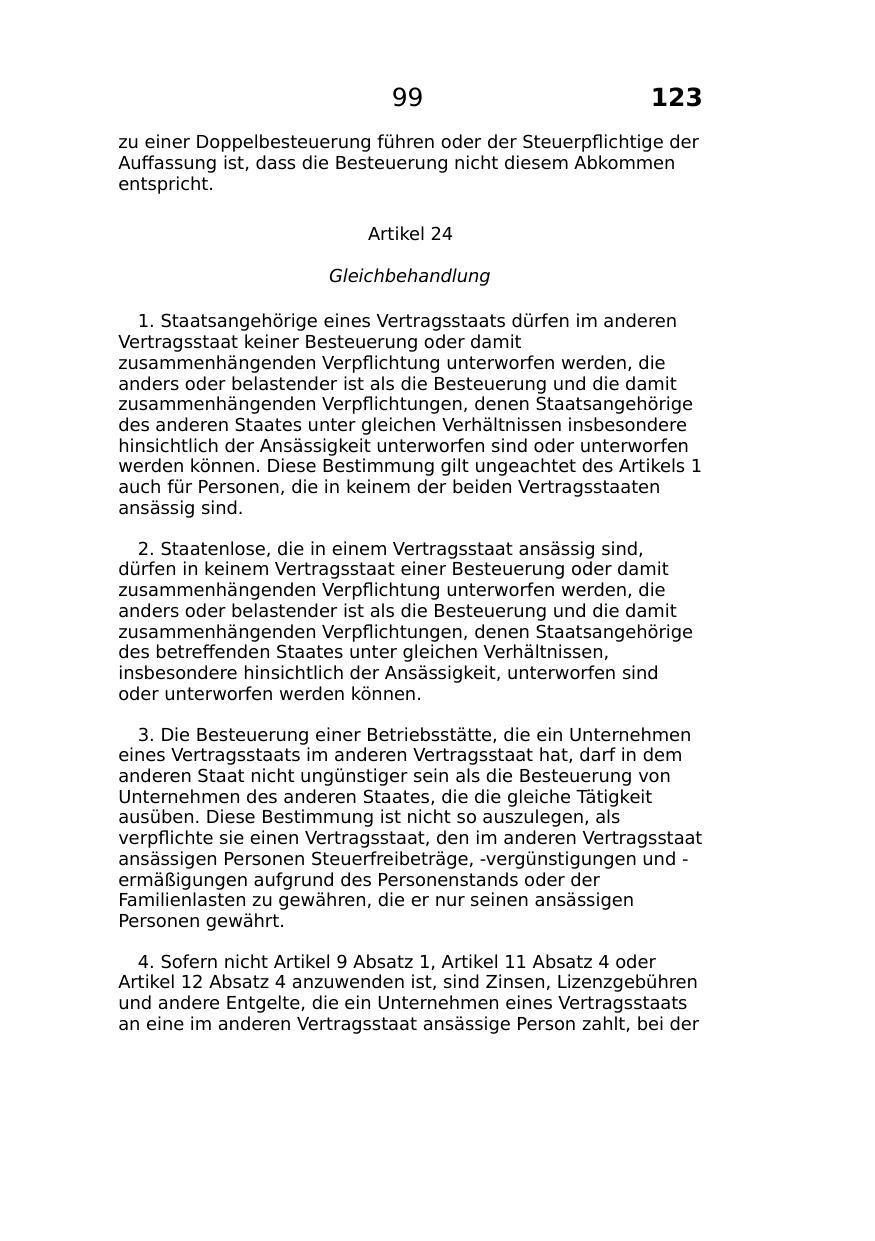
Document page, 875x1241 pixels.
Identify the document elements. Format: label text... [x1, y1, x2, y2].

text 3. Die Besteuerung einer Betriebsstätte, die ein Unternehmen eines Vertragsstaats im anderen Vertragsstaat hat, darf in dem anderen Staat nicht ungünstiger sein als die Besteuerung von Unternehmen des anderen Staates, die die gleiche Tätigkeit ausüben. Diese Bestimmung ist nicht so auszulegen, als verpflichte sie einen Vertragsstaat, den im anderen Vertragsstaat ansässigen Personen Steuerfreibeträge, -vergünstigungen und -ermäßigungen aufgrund des Personenstands oder der Familienlasten zu gewähren, die er nur seinen ansässigen Personen gewährt. [118, 724, 703, 932]
text 2. Staatenlose, die in einem Vertragsstaat ansässig sind, dürfen in keinem Vertragsstaat einer Besteuerung oder damit zusammenhängenden Verpflichtung unterworfen werden, die anders oder belastender ist als die Besteuerung und die damit zusammenhängenden Verpflichtungen, denen Staatsangehörige des betreffenden Staates unter gleichen Verhältnissen, insbesondere hinsichtlich der Ansässigkeit, unterworfen sind oder unterworfen werden können. [118, 538, 703, 704]
subtitle Artikel 24 Gleichbehandlung [118, 224, 703, 286]
text 1. Staatsangehörige eines Vertragsstaats dürfen im anderen Vertragsstaat keiner Besteuerung oder damit zusammenhängenden Verpflichtung unterworfen werden, die anders oder belastender ist als die Besteuerung und die damit zusammenhängenden Verpflichtungen, denen Staatsangehörige des anderen Staates unter gleichen Verhältnissen insbesondere hinsichtlich der Ansässigkeit unterworfen sind oder unterworfen werden können. Diese Bestimmung gilt ungeachtet des Artikels 1 auch für Personen, die in keinem der beiden Vertragsstaaten ansässig sind. [118, 311, 703, 518]
text zu einer Doppelbesteuerung führen oder der Steuerpflichtige der Auffassung ist, dass die Besteuerung nicht diesem Abkommen entspricht. [118, 132, 703, 194]
text 4. Sofern nicht Artikel 9 Absatz 1, Artikel 11 Absatz 4 oder Artikel 12 Absatz 4 anzuwenden ist, sind Zinsen, Lizenzgebühren und andere Entgelte, die ein Unternehmen eines Vertragsstaats an eine im anderen Vertragsstaat ansässige Person zahlt, bei der [118, 952, 703, 1034]
